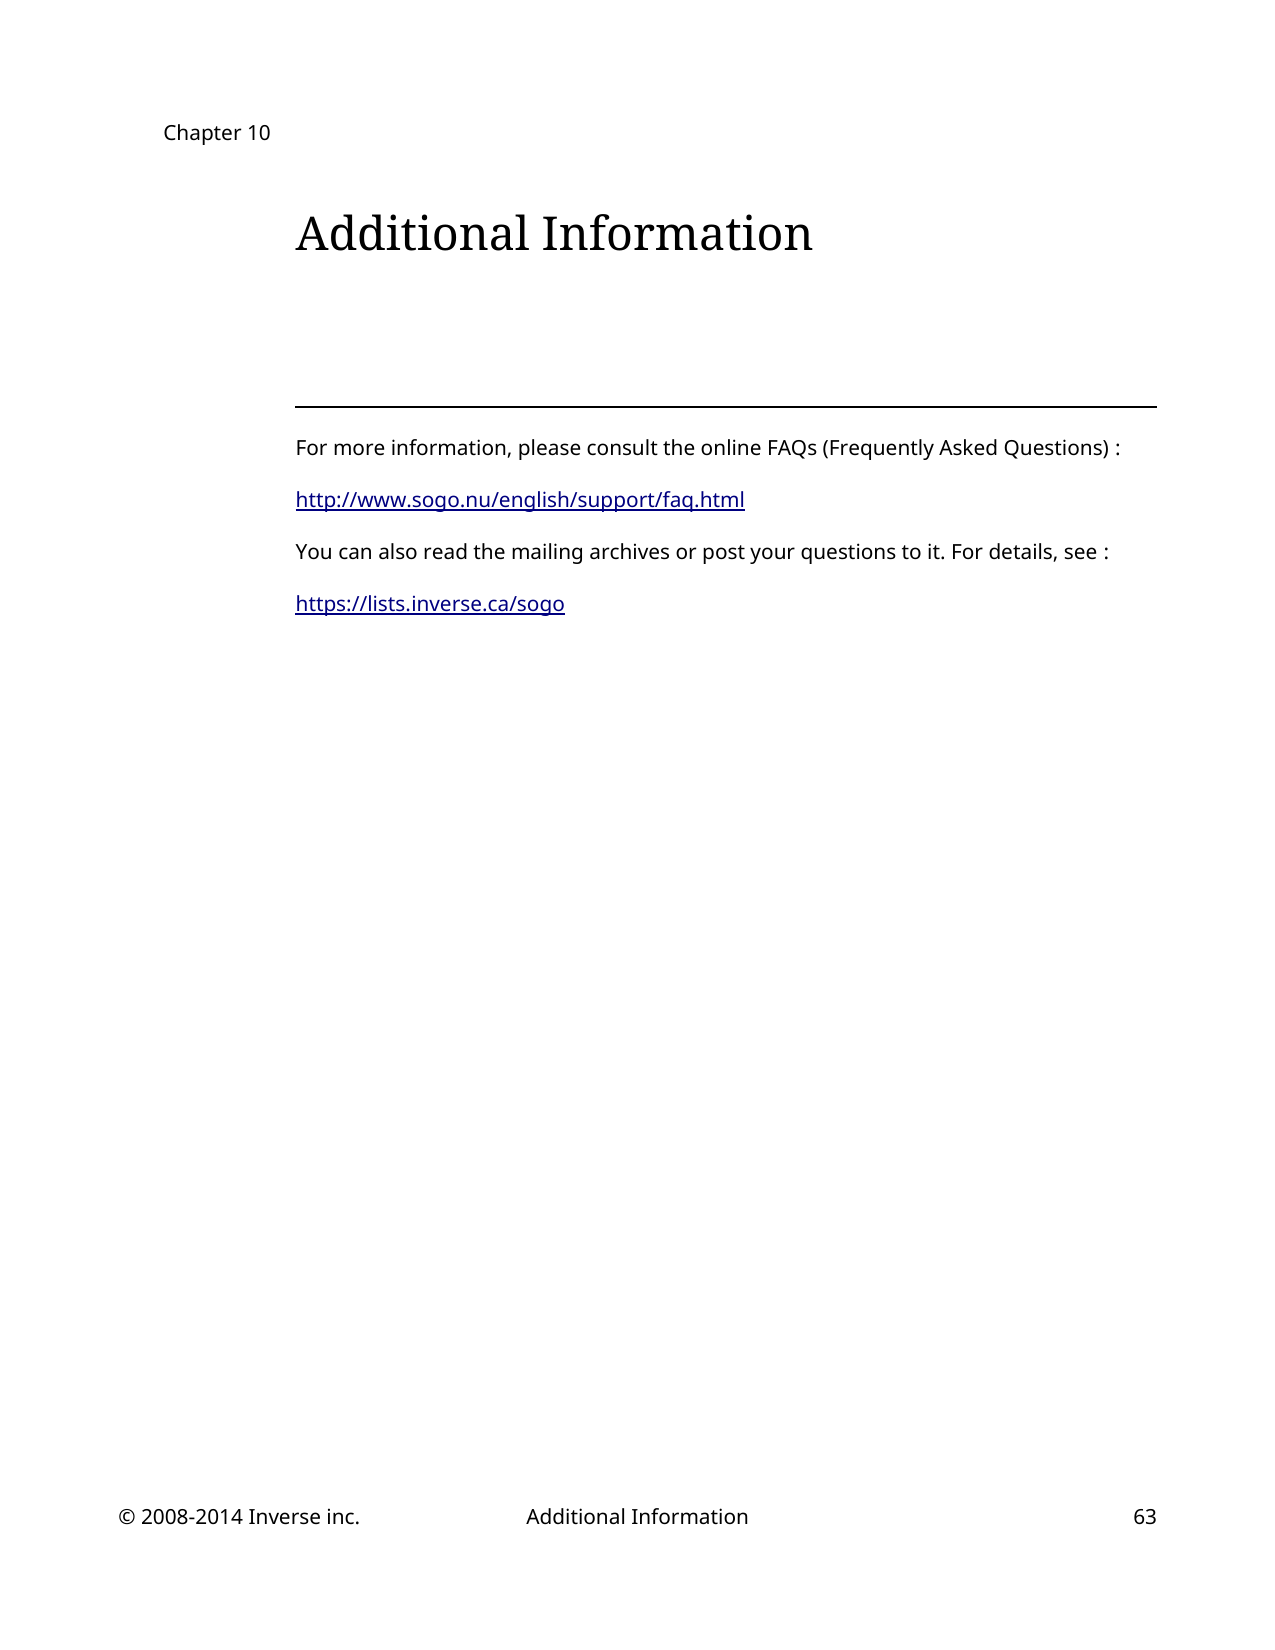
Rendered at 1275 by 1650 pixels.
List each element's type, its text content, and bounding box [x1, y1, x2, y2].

text You can also read the mailing archives or post your questions to it. For details, see : [295, 537, 1157, 566]
text For more information, please consult the online FAQs (Frequently Asked Questions) : [295, 433, 1157, 461]
subtitle Additional Information [295, 201, 1157, 406]
text http://www.sogo.nu/english/support/faq.html [295, 485, 1157, 513]
text https://lists.inverse.ca/sogo [295, 589, 1157, 618]
